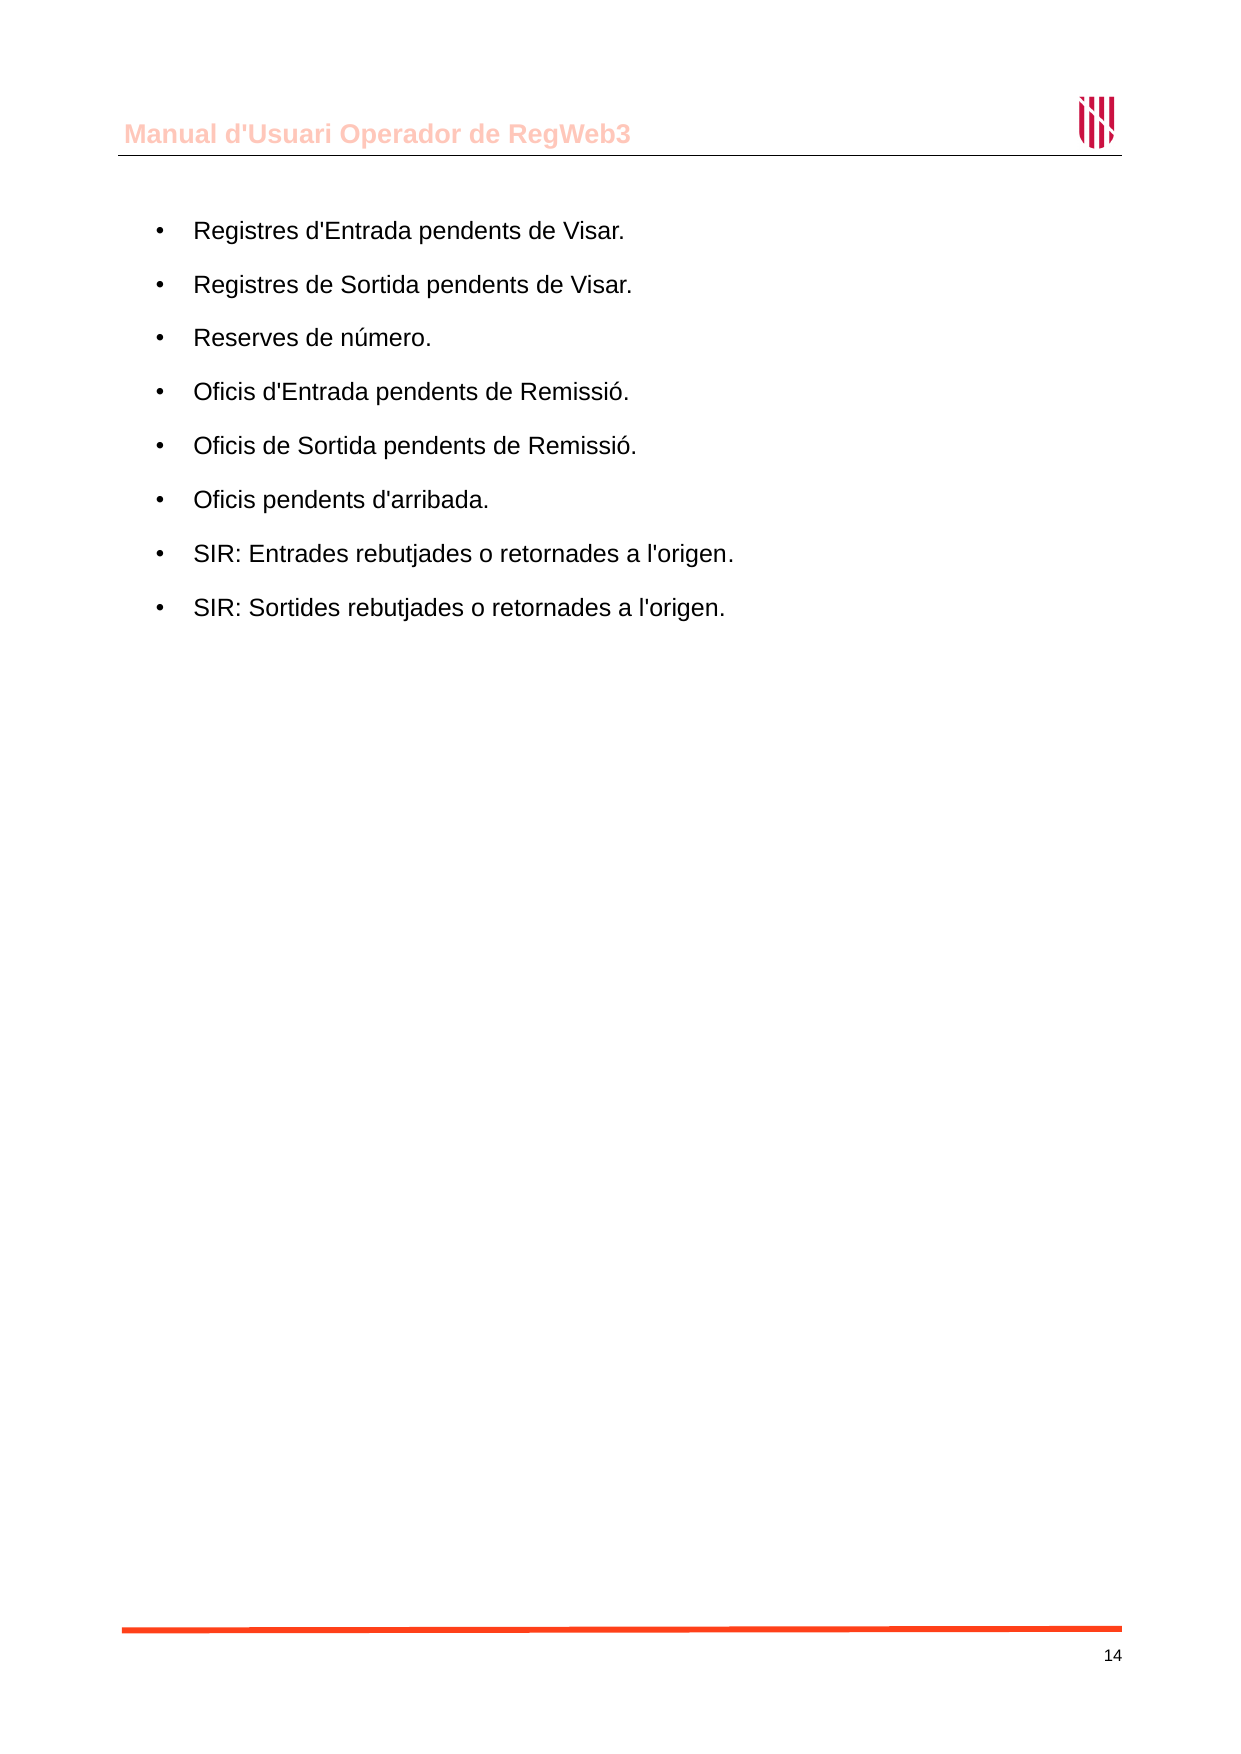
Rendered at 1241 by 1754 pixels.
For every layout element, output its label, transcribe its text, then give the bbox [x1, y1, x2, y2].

list Oficis de Sortida pendents de Remissió. [156, 431, 1122, 460]
list Oficis d'Entrada pendents de Remissió. [156, 377, 1122, 406]
picture [1076, 94, 1117, 150]
list Oficis pendents d'arribada. [156, 485, 1122, 514]
list Registres de Sortida pendents de Visar. [156, 269, 1122, 298]
list SIR: Entrades rebutjades o retornades a l'origen. [156, 539, 1122, 568]
list Reserves de número. [156, 323, 1122, 352]
list SIR: Sortides rebutjades o retornades a l'origen. [156, 593, 1122, 622]
list Registres d'Entrada pendents de Visar. [156, 216, 1122, 244]
